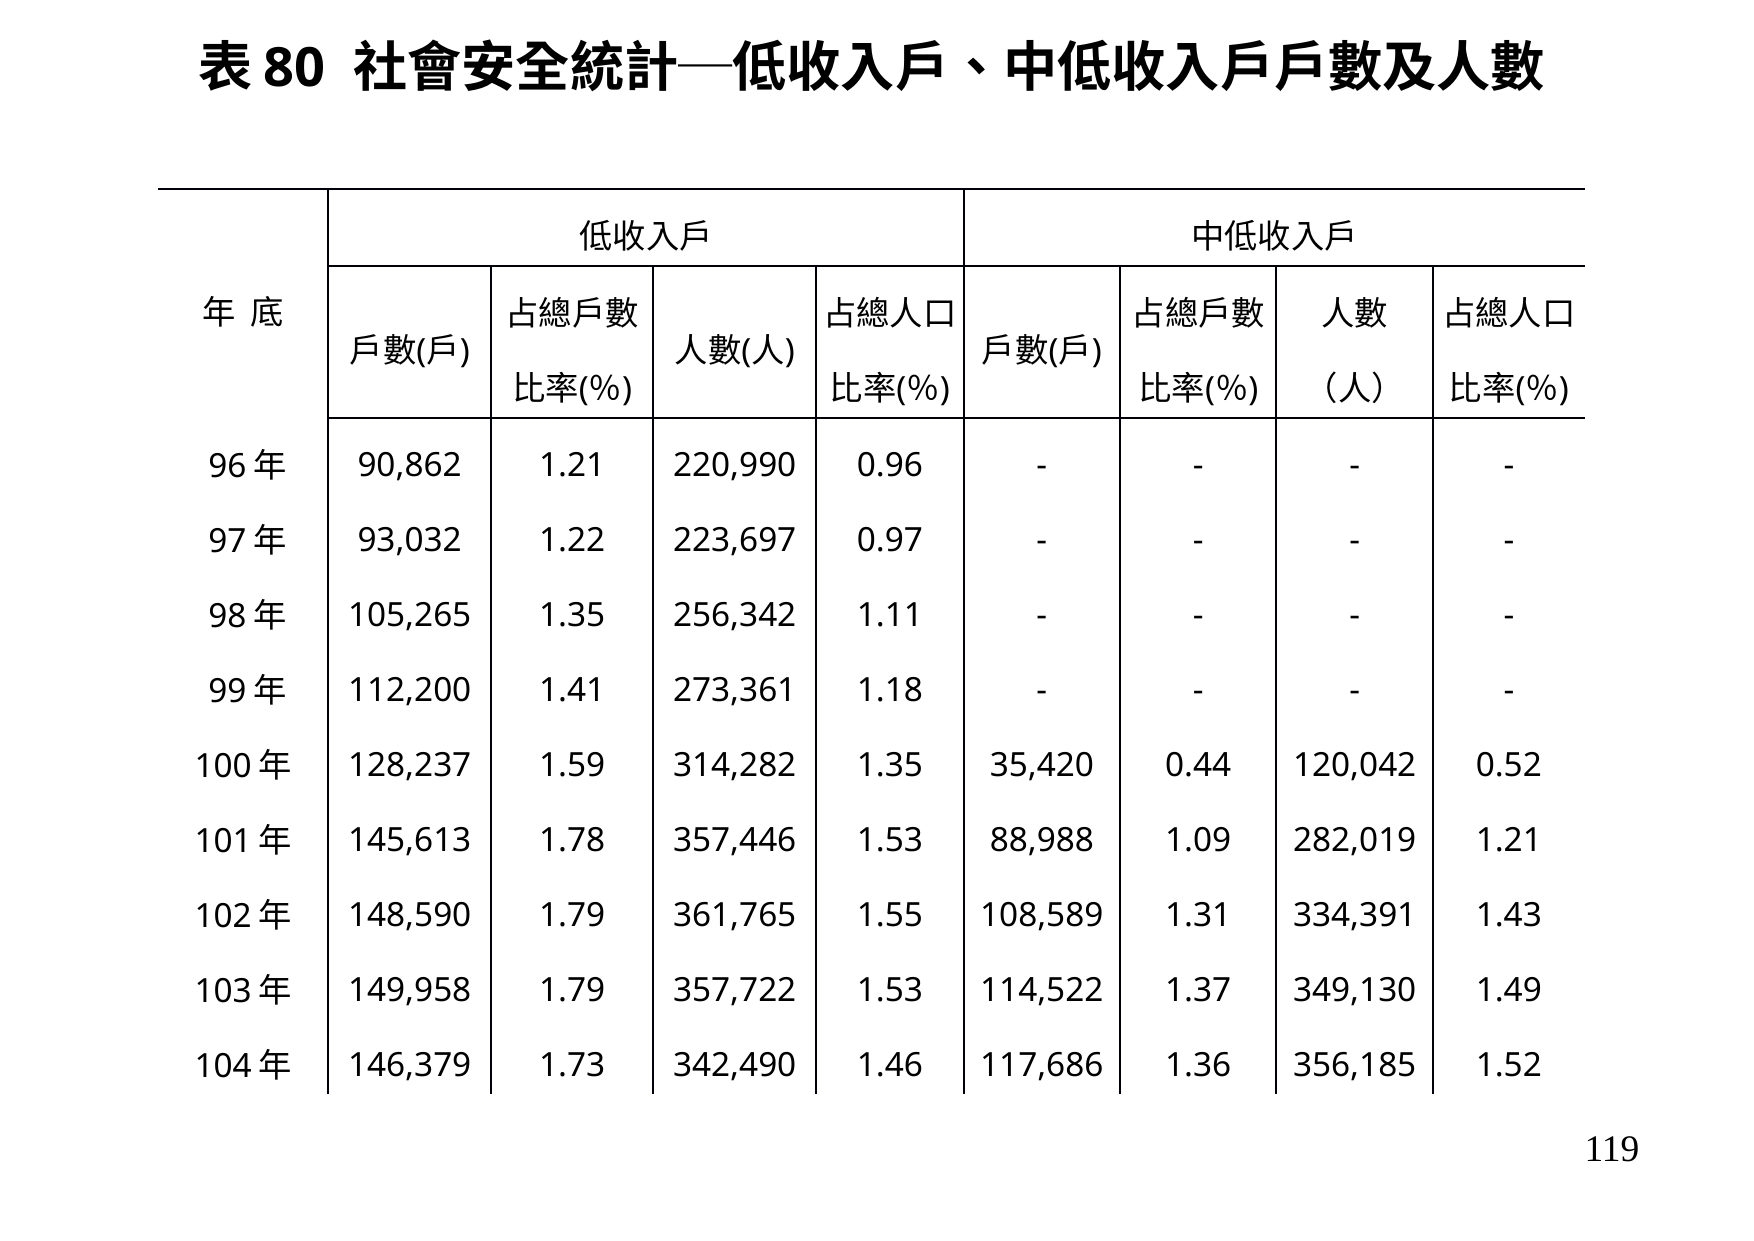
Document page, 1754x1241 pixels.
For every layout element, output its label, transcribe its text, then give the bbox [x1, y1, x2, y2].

table_cell 100年 [158, 719, 327, 794]
table_cell - [1277, 494, 1432, 569]
table_cell 145,613 [329, 794, 490, 869]
table_cell 0.96 [817, 419, 963, 494]
table_cell 1.79 [492, 944, 652, 1019]
table_cell 349,130 [1277, 944, 1432, 1019]
table_cell - [965, 569, 1119, 644]
table_cell 114,522 [965, 944, 1119, 1019]
table_cell 1.43 [1434, 869, 1585, 944]
table_cell 1.11 [817, 569, 963, 644]
table_cell 1.53 [817, 944, 963, 1019]
table_cell 占總人口比率(％) [1434, 267, 1585, 417]
table_cell 357,722 [654, 944, 815, 1019]
table_cell 146,379 [329, 1019, 490, 1094]
table_cell 120,042 [1277, 719, 1432, 794]
table_cell - [965, 644, 1119, 719]
table_cell 1.49 [1434, 944, 1585, 1019]
table_cell 220,990 [654, 419, 815, 494]
table_cell - [1277, 419, 1432, 494]
table_cell 273,361 [654, 644, 815, 719]
table_cell 128,237 [329, 719, 490, 794]
table_cell - [1434, 419, 1585, 494]
table_cell 96年 [158, 417, 327, 494]
table_cell 102年 [158, 869, 327, 944]
table_cell 戶數(戶) [965, 267, 1119, 417]
table_cell 90,862 [329, 419, 490, 494]
table_cell 149,958 [329, 944, 490, 1019]
table_cell - [965, 494, 1119, 569]
table_cell 256,342 [654, 569, 815, 644]
table_cell 1.41 [492, 644, 652, 719]
table_cell 1.46 [817, 1019, 963, 1094]
table_cell 1.22 [492, 494, 652, 569]
table_cell 356,185 [1277, 1019, 1432, 1094]
table_cell 0.52 [1434, 719, 1585, 794]
table_cell - [1121, 644, 1275, 719]
table_cell 357,446 [654, 794, 815, 869]
table_cell 88,988 [965, 794, 1119, 869]
table_cell - [1121, 419, 1275, 494]
subtitle 表80 社會安全統計─低收入戶、中低收入戶戶數及人數 [103, 1, 1639, 113]
table_cell - [1277, 644, 1432, 719]
table_cell 1.09 [1121, 794, 1275, 869]
table_cell 103年 [158, 944, 327, 1019]
table_cell 占總人口比率(％) [817, 267, 963, 417]
table_cell 1.36 [1121, 1019, 1275, 1094]
table_cell 112,200 [329, 644, 490, 719]
table_cell 1.52 [1434, 1019, 1585, 1094]
table_cell 1.78 [492, 794, 652, 869]
table_cell 1.79 [492, 869, 652, 944]
table_cell 223,697 [654, 494, 815, 569]
table_cell 0.97 [817, 494, 963, 569]
table_cell 1.21 [1434, 794, 1585, 869]
table_cell 占總戶數比率(％) [492, 267, 652, 417]
table_cell 1.18 [817, 644, 963, 719]
table_cell - [965, 419, 1119, 494]
table_cell 1.35 [492, 569, 652, 644]
table_cell 117,686 [965, 1019, 1119, 1094]
table_cell 342,490 [654, 1019, 815, 1094]
table_header 低收入戶 [329, 190, 963, 265]
table_cell 1.35 [817, 719, 963, 794]
table_cell 35,420 [965, 719, 1119, 794]
table_cell 1.21 [492, 419, 652, 494]
table_cell 0.44 [1121, 719, 1275, 794]
table_cell - [1277, 569, 1432, 644]
table_cell 108,589 [965, 869, 1119, 944]
table_cell 1.53 [817, 794, 963, 869]
table_cell 148,590 [329, 869, 490, 944]
table_cell - [1434, 644, 1585, 719]
table_cell 1.31 [1121, 869, 1275, 944]
table_cell 98年 [158, 569, 327, 644]
table_cell - [1121, 494, 1275, 569]
table_cell 282,019 [1277, 794, 1432, 869]
table_cell 1.37 [1121, 944, 1275, 1019]
table_cell 361,765 [654, 869, 815, 944]
table_header 年 底 [158, 190, 327, 417]
table_cell 93,032 [329, 494, 490, 569]
table_cell 97年 [158, 494, 327, 569]
table_cell - [1434, 569, 1585, 644]
table_cell 314,282 [654, 719, 815, 794]
table_cell 101年 [158, 794, 327, 869]
table_cell 1.59 [492, 719, 652, 794]
table_cell 1.73 [492, 1019, 652, 1094]
table_cell 戶數(戶) [329, 267, 490, 417]
table_cell 104年 [158, 1019, 327, 1094]
table_header 中低收入戶 [965, 190, 1585, 265]
table_cell 334,391 [1277, 869, 1432, 944]
table_cell - [1434, 494, 1585, 569]
table_cell 99年 [158, 644, 327, 719]
table_cell 人數（人） [1277, 267, 1432, 417]
table_cell 占總戶數比率(％) [1121, 267, 1275, 417]
table_cell 1.55 [817, 869, 963, 944]
table_cell - [1121, 569, 1275, 644]
table_cell 人數(人) [654, 267, 815, 417]
table_cell 105,265 [329, 569, 490, 644]
